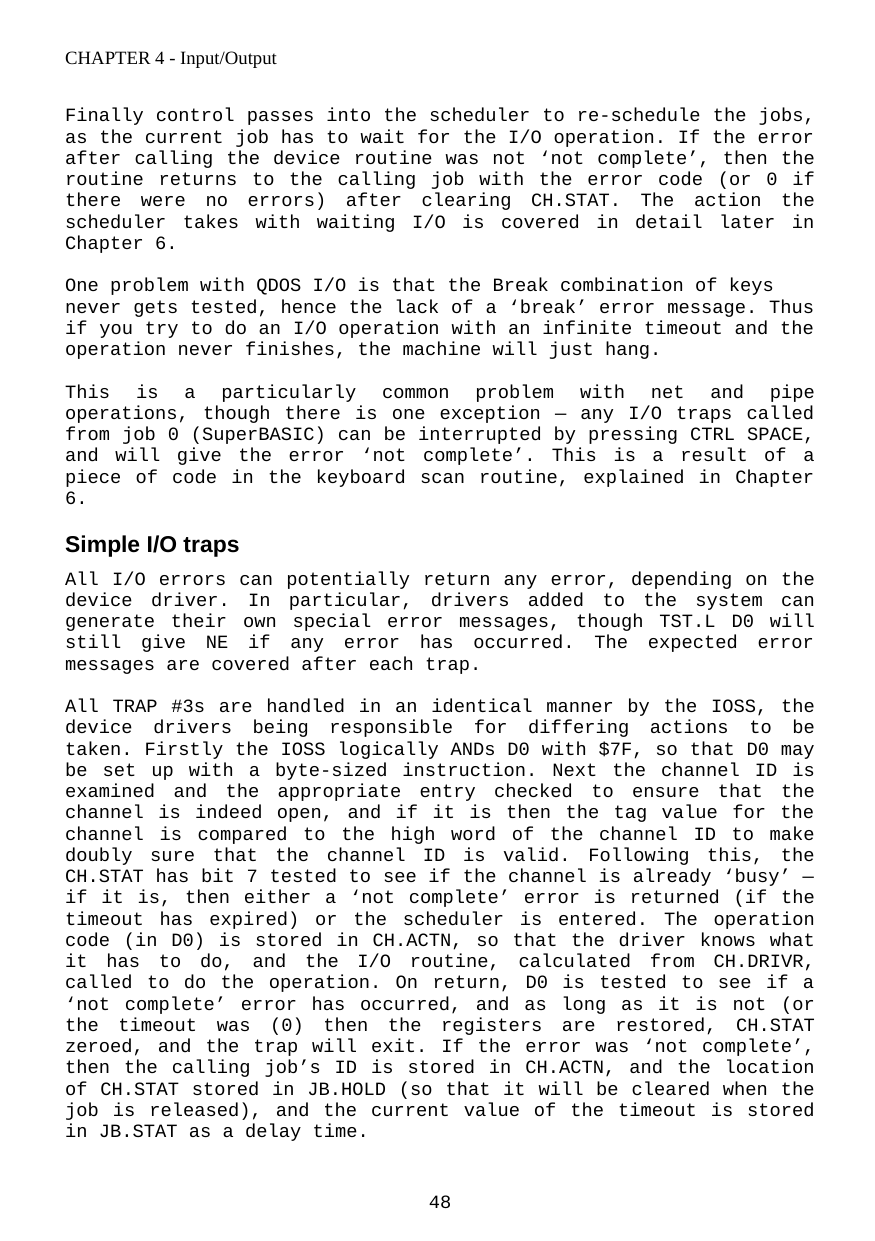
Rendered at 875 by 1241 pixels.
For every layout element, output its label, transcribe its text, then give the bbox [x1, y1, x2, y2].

text Finally control passes into the scheduler to re-schedule the jobs, as the current job has to wait for the I/O operation. If the error after calling the device routine was not ‘not complete’, then the routine returns to the calling job with the error code (or 0 if there were no errors) after clearing CH.STAT. The action the scheduler takes with waiting I/O is covered in detail later in Chapter 6. [65, 106, 815, 255]
text never gets tested, hence the lack of a ‘break’ error message. Thus if you try to do an I/O operation with an infinite timeout and the operation never finishes, the machine will just hang. [65, 297, 815, 361]
text This is a particularly common problem with net and pipe operations, though there is one exception — any I/O traps called from job 0 (SuperBASIC) can be interrupted by pressing CTRL SPACE, and will give the error ‘not complete’. This is a result of a piece of code in the keyboard scan routine, explained in Chapter 6. [65, 382, 815, 510]
text All TRAP #3s are handled in an identical manner by the IOSS, the device drivers being responsible for differing actions to be taken. Firstly the IOSS logically ANDs D0 with $7F, so that D0 may be set up with a byte-sized instruction. Next the channel ID is examined and the appropriate entry checked to ensure that the channel is indeed open, and if it is then the tag value for the channel is compared to the high word of the channel ID to make doubly sure that the channel ID is valid. Following this, the CH.STAT has bit 7 tested to see if the channel is already ‘busy’ — if it is, then either a ‘not complete’ error is returned (if the timeout has expired) or the scheduler is entered. The operation code (in D0) is stored in CH.ACTN, so that the driver knows what it has to do, and the I/O routine, calculated from CH.DRIVR, called to do the operation. On return, D0 is tested to see if a ‘not complete’ error has occurred, and as long as it is not (or the timeout was (0) then the registers are restored, CH.STAT zeroed, and the trap will exit. If the error was ‘not complete’, then the calling job’s ID is stored in CH.ACTN, and the location of CH.STAT stored in JB.HOLD (so that it will be cleared when the job is released), and the current value of the timeout is stored in JB.STAT as a delay time. [65, 697, 815, 1143]
subtitle Simple I/O traps [65, 531, 815, 558]
text All I/O errors can potentially return any error, depending on the device driver. In particular, drivers added to the system can generate their own special error messages, though TST.L D0 will still give NE if any error has occurred. The expected error messages are covered after each trap. [65, 569, 815, 676]
text One problem with QDOS I/O is that the Break combination of keys [65, 276, 815, 297]
